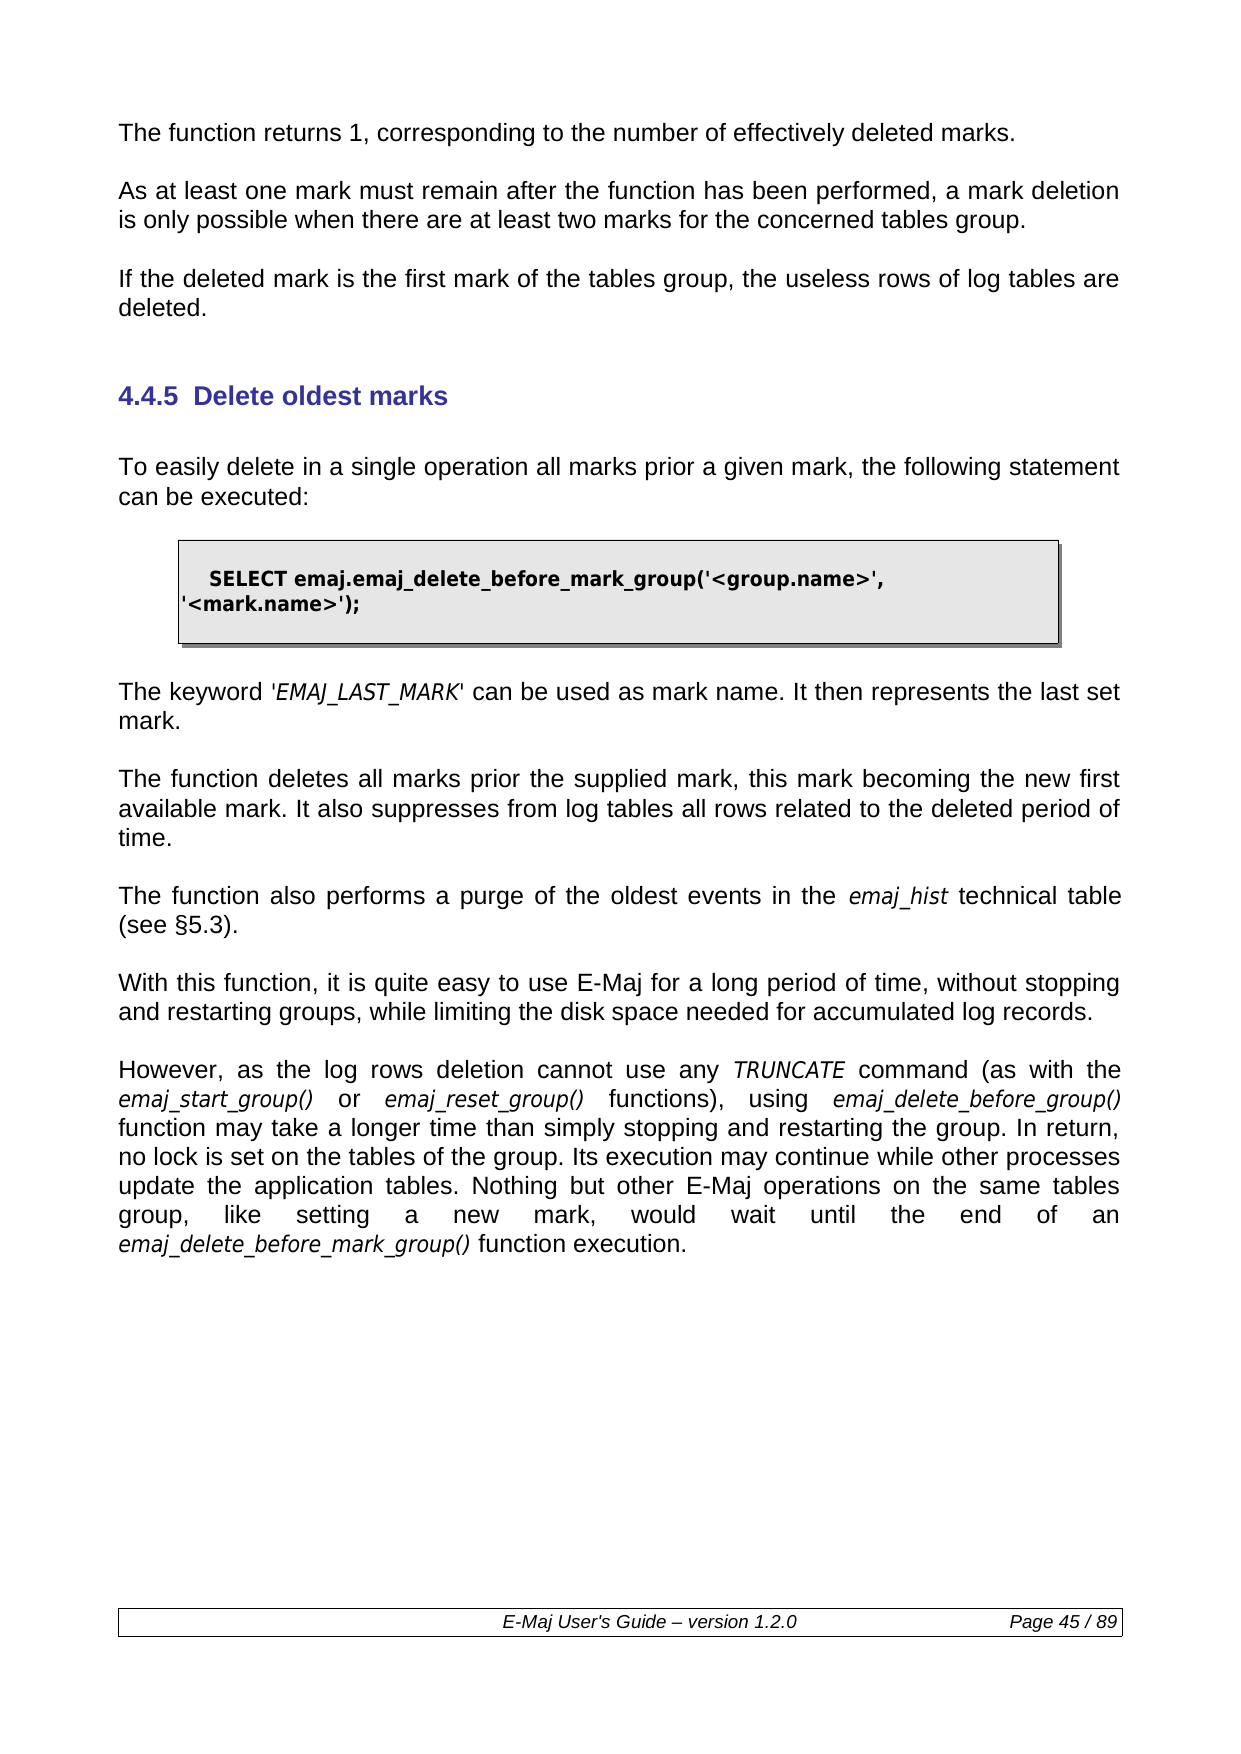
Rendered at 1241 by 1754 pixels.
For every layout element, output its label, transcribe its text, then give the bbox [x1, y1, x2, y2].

text The function also performs a purge of the oldest events in the emaj_hist technical table (see §5.3). [118, 881, 1122, 939]
text As at least one mark must remain after the function has been performed, a mark deletion is only possible when there are at least two marks for the concerned tables group. [118, 176, 1122, 234]
text The function returns 1, corresponding to the number of effectively deleted marks. [118, 118, 1122, 147]
text With this function, it is quite easy to use E-Maj for a long period of time, without stopping and restarting groups, while limiting the disk space needed for accumulated log records. [118, 968, 1122, 1026]
text The keyword 'EMAJ_LAST_MARK' can be used as mark name. It then represents the last set mark. [118, 677, 1122, 735]
text However, as the log rows deletion cannot use any TRUNCATE command (as with the emaj_start_group() or emaj_reset_group() functions), using emaj_delete_before_group() function may take a longer time than simply stopping and restarting the group. In return, no lock is set on the tables of the group. Its execution may continue while other processes update the application tables. Nothing but other E-Maj operations on the same tables group, like setting a new mark, would wait until the end of an emaj_delete_before_mark_group() function execution. [118, 1055, 1122, 1258]
text SELECT emaj.emaj_delete_before_mark_group('<group.name>', '<mark.name>'); [179, 564, 1058, 613]
text If the deleted mark is the first mark of the tables group, the useless rows of log tables are deleted. [118, 263, 1122, 322]
text The function deletes all marks prior the supplied mark, this mark becoming the new first available mark. It also suppresses from log tables all rows related to the deleted period of time. [118, 764, 1122, 852]
text To easily delete in a single operation all marks prior a given mark, the following statement can be executed: [118, 452, 1122, 510]
subtitle Delete oldest marks [118, 380, 1122, 411]
